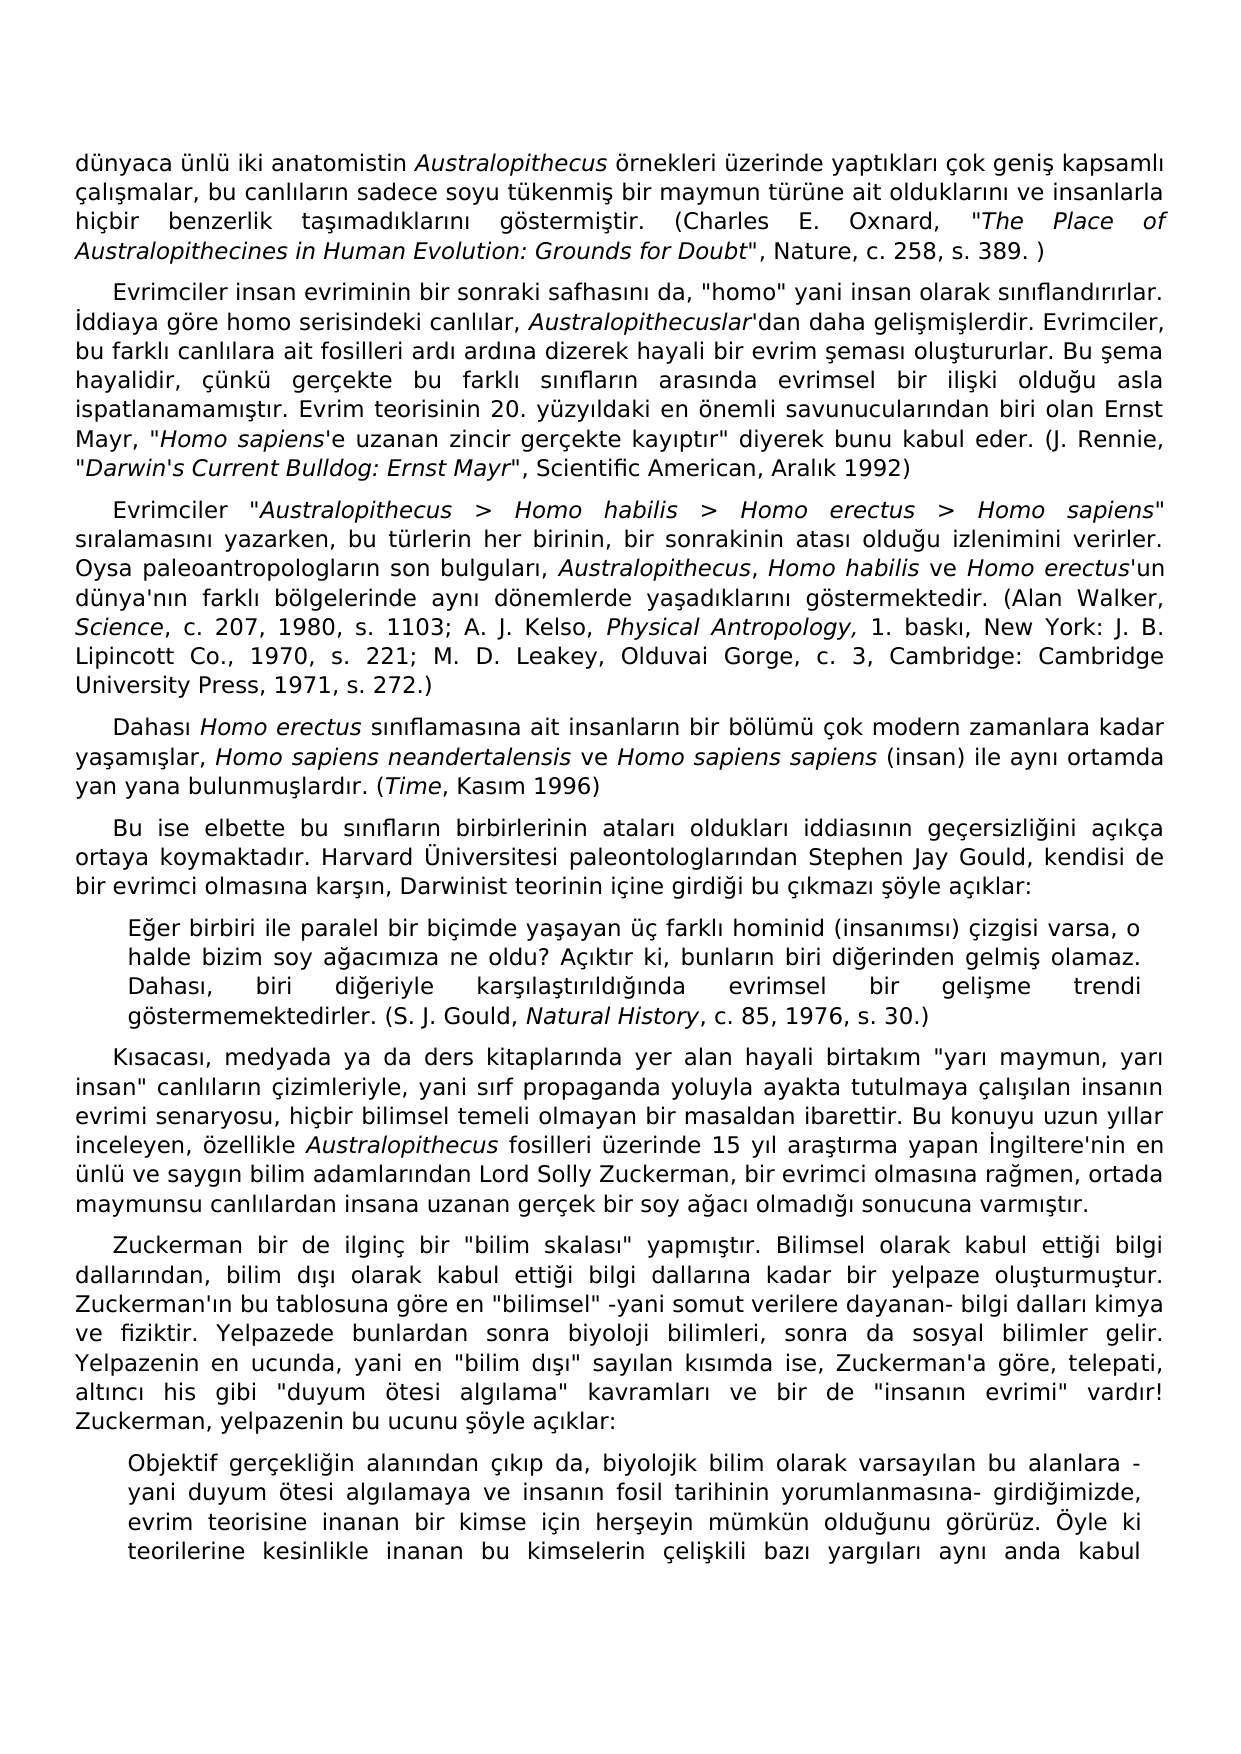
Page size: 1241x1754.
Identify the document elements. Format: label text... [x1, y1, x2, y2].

text Bu ise elbette bu sınıfların birbirlerinin ataları oldukları iddiasının geçersizliğini açıkça ortaya koymaktadır. Harvard Üniversitesi paleontologlarından Stephen Jay Gould, kendisi de bir evrimci olmasına karşın, Darwinist teorinin içine girdiği bu çıkmazı şöyle açıklar: [75, 815, 1165, 900]
text Objektif gerçekliğin alanından çıkıp da, biyolojik bilim olarak varsayılan bu alanlara -yani duyum ötesi algılamaya ve insanın fosil tarihinin yorumlanmasına- girdiğimizde, evrim teorisine inanan bir kimse için herşeyin mümkün olduğunu görürüz. Öyle ki teorilerine kesinlikle inanan bu kimselerin çelişkili bazı yargıları aynı anda kabul [127, 1450, 1143, 1564]
text Zuckerman bir de ilginç bir "bilim skalası" yapmıştır. Bilimsel olarak kabul ettiği bilgi dallarından, bilim dışı olarak kabul ettiği bilgi dallarına kadar bir yelpaze oluşturmuştur. Zuckerman'ın bu tablosuna göre en "bilimsel" -yani somut verilere dayanan- bilgi dalları kimya ve fiziktir. Yelpazede bunlardan sonra biyoloji bilimleri, sonra da sosyal bilimler gelir. Yelpazenin en ucunda, yani en "bilim dışı" sayılan kısımda ise, Zuckerman'a göre, telepati, altıncı his gibi "duyum ötesi algılama" kavramları ve bir de "insanın evrimi" vardır! Zuckerman, yelpazenin bu ucunu şöyle açıklar: [75, 1233, 1165, 1435]
text Dahası Homo erectus sınıflamasına ait insanların bir bölümü çok modern zamanlara kadar yaşamışlar, Homo sapiens neandertalensis ve Homo sapiens sapiens (insan) ile aynı ortamda yan yana bulunmuşlardır. (Time, Kasım 1996) [75, 714, 1165, 799]
text Kısacası, medyada ya da ders kitaplarında yer alan hayali birtakım "yarı maymun, yarı insan" canlıların çizimleriyle, yani sırf propaganda yoluyla ayakta tutulmaya çalışılan insanın evrimi senaryosu, hiçbir bilimsel temeli olmayan bir masaldan ibarettir. Bu konuyu uzun yıllar inceleyen, özellikle Australopithecus fosilleri üzerinde 15 yıl araştırma yapan İngiltere'nin en ünlü ve saygın bilim adamlarından Lord Solly Zuckerman, bir evrimci olmasına rağmen, ortada maymunsu canlılardan insana uzanan gerçek bir soy ağacı olmadığı sonucuna varmıştır. [75, 1044, 1165, 1218]
text Evrimciler "Australopithecus > Homo habilis > Homo erectus > Homo sapiens" sıralamasını yazarken, bu türlerin her birinin, bir sonrakinin atası olduğu izlenimini verirler. Oysa paleoantropologların son bulguları, Australopithecus, Homo habilis ve Homo erectus'un dünya'nın farklı bölgelerinde aynı dönemlerde yaşadıklarını göstermektedir. (Alan Walker, Science, c. 207, 1980, s. 1103; A. J. Kelso, Physical Antropology, 1. baskı, New York: J. B. Lipincott Co., 1970, s. 221; M. D. Leakey, Olduvai Gorge, c. 3, Cambridge: Cambridge University Press, 1971, s. 272.) [75, 497, 1165, 699]
text Evrimciler insan evriminin bir sonraki safhasını da, "homo" yani insan olarak sınıflandırırlar. İddiaya göre homo serisindeki canlılar, Australopithecuslar'dan daha gelişmişlerdir. Evrimciler, bu farklı canlılara ait fosilleri ardı ardına dizerek hayali bir evrim şeması oluştururlar. Bu şema hayalidir, çünkü gerçekte bu farklı sınıfların arasında evrimsel bir ilişki olduğu asla ispatlanamamıştır. Evrim teorisinin 20. yüzyıldaki en önemli savunucularından biri olan Ernst Mayr, "Homo sapiens'e uzanan zincir gerçekte kayıptır" diyerek bunu kabul eder. (J. Rennie, "Darwin's Current Bulldog: Ernst Mayr", Scientific American, Aralık 1992) [75, 279, 1165, 482]
text dünyaca ünlü iki anatomistin Australopithecus örnekleri üzerinde yaptıkları çok geniş kapsamlı çalışmalar, bu canlıların sadece soyu tükenmiş bir maymun türüne ait olduklarını ve insanlarla hiçbir benzerlik taşımadıklarını göstermiştir. (Charles E. Oxnard, "The Place of Australopithecines in Human Evolution: Grounds for Doubt", Nature, c. 258, s. 389. ) [75, 150, 1165, 264]
text Eğer birbiri ile paralel bir biçimde yaşayan üç farklı hominid (insanımsı) çizgisi varsa, o halde bizim soy ağacımıza ne oldu? Açıktır ki, bunların biri diğerinden gelmiş olamaz. Dahası, biri diğeriyle karşılaştırıldığında evrimsel bir gelişme trendi göstermemektedirler. (S. J. Gould, Natural History, c. 85, 1976, s. 30.) [127, 915, 1143, 1029]
